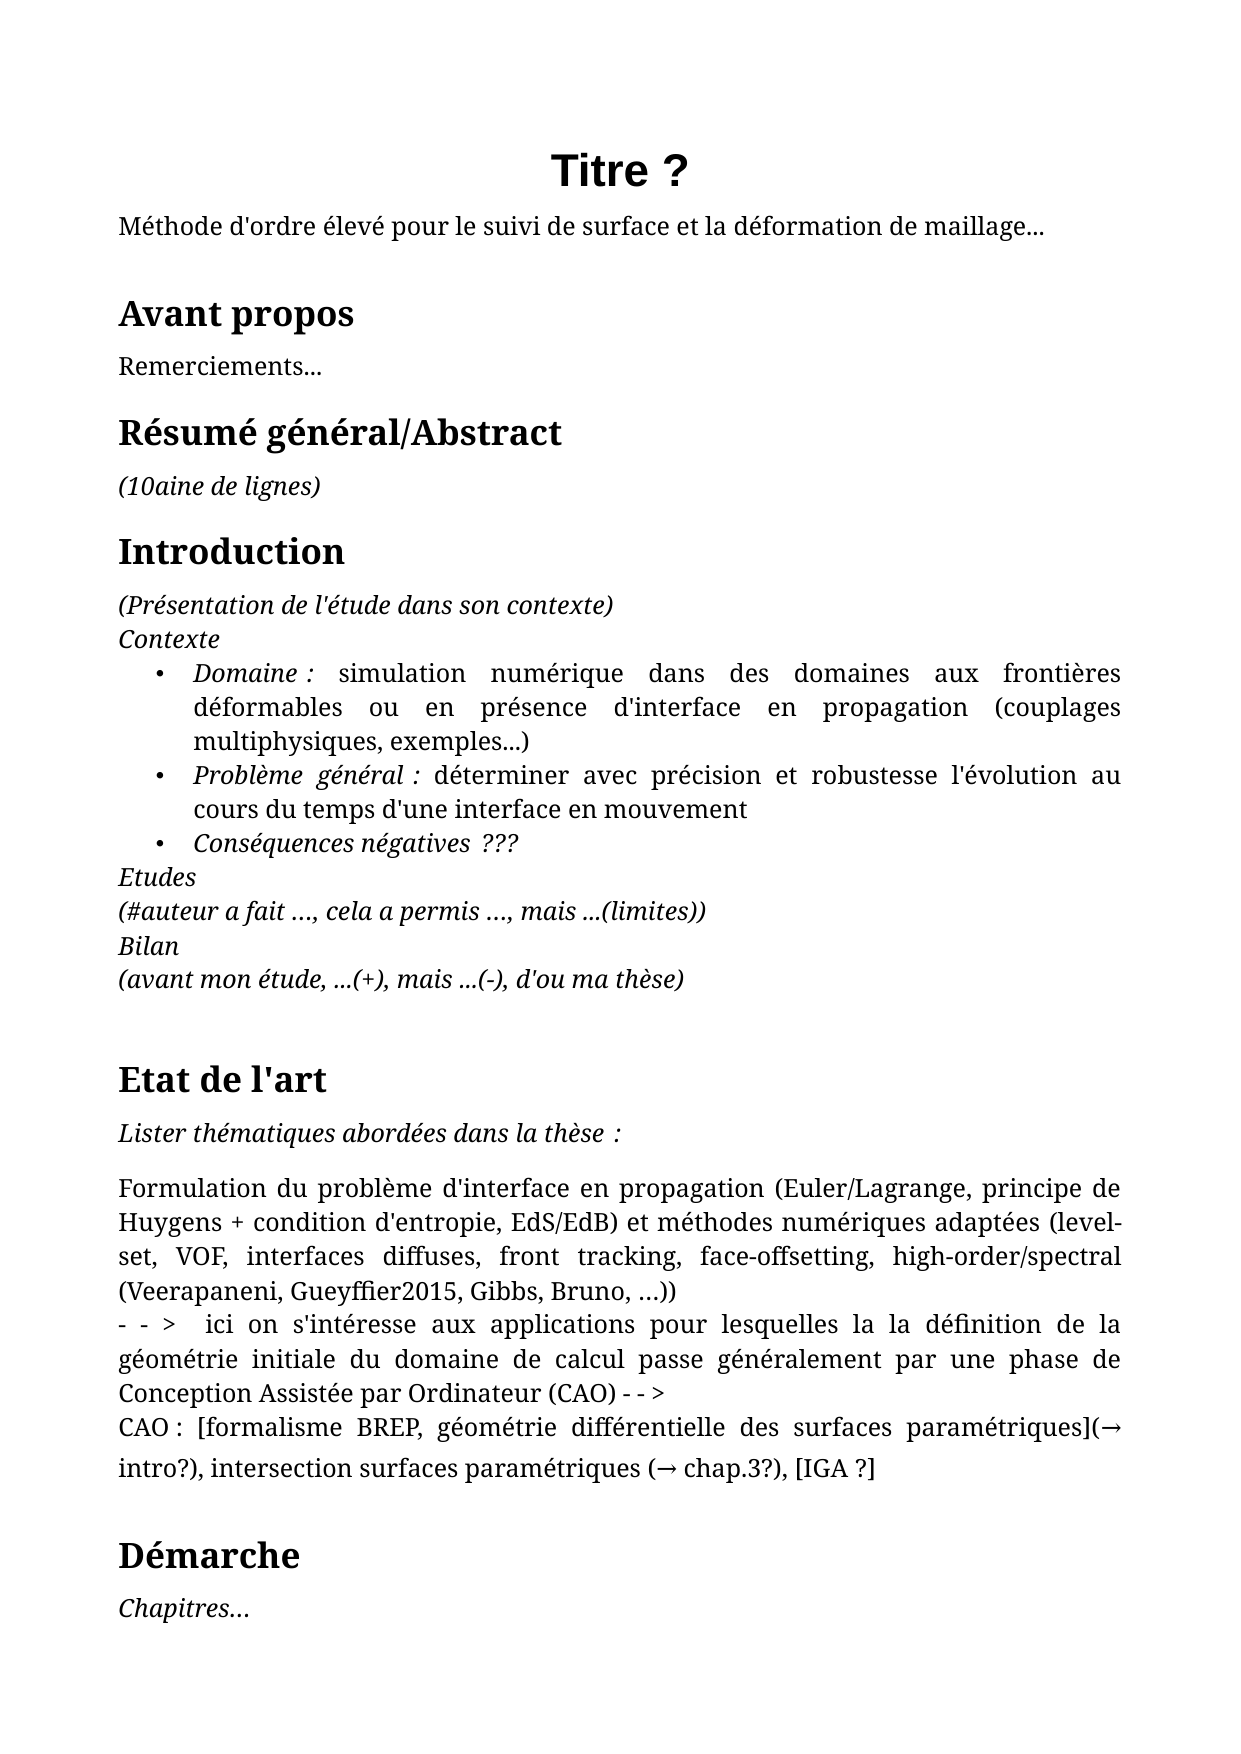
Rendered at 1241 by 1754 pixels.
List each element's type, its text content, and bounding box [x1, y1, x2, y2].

text Etudes [118, 860, 1122, 894]
list Conséquences négatives ??? [156, 826, 1122, 860]
subtitle Avant propos [118, 289, 1122, 336]
subtitle Etat de l'art [118, 1055, 1122, 1103]
title Titre ? [118, 143, 1122, 196]
subtitle Introduction [118, 527, 1122, 575]
text Contexte [118, 622, 1122, 656]
text Méthode d'ordre élevé pour le suivi de surface et la déformation de maillage... [118, 208, 1122, 242]
text (Présentation de l'étude dans son contexte) [118, 587, 1122, 622]
text Bilan [118, 928, 1122, 962]
list Domaine : simulation numérique dans des domaines aux frontières déformables ou en présence d'interface en propagation (couplages multiphysiques, exemples...) [156, 656, 1122, 758]
text (10aine de lignes) [118, 468, 1122, 502]
list Problème général : déterminer avec précision et robustesse l'évolution au cours du temps d'une interface en mouvement [156, 758, 1122, 826]
text (#auteur a fait …, cela a permis …, mais ...(limites)) [118, 894, 1122, 928]
text Chapitres… [118, 1591, 1122, 1625]
text Lister thématiques abordées dans la thèse : [118, 1116, 1122, 1149]
text (avant mon étude, ...(+), mais ...(-), d'ou ma thèse) [118, 962, 1122, 996]
subtitle Résumé général/Abstract [118, 408, 1122, 456]
text CAO : [formalisme BREP, géométrie différentielle des surfaces paramétriques](→ intro?), intersection surfaces paramétriques (→ chap.3?), [IGA ?] [118, 1409, 1122, 1484]
text Remerciements... [118, 349, 1122, 383]
text - - > ici on s'intéresse aux applications pour lesquelles la la définition de la géométrie initiale du domaine de calcul passe généralement par une phase de Conception Assistée par Ordinateur (CAO) - - > [118, 1307, 1122, 1409]
subtitle Démarche [118, 1531, 1122, 1578]
text Formulation du problème d'interface en propagation (Euler/Lagrange, principe de Huygens + condition d'entropie, EdS/EdB) et méthodes numériques adaptées (level-set, VOF, interfaces diffuses, front tracking, face-offsetting, high-order/spectral (Veerapaneni, Gueyffier2015, Gibbs, Bruno, …)) [118, 1171, 1122, 1307]
